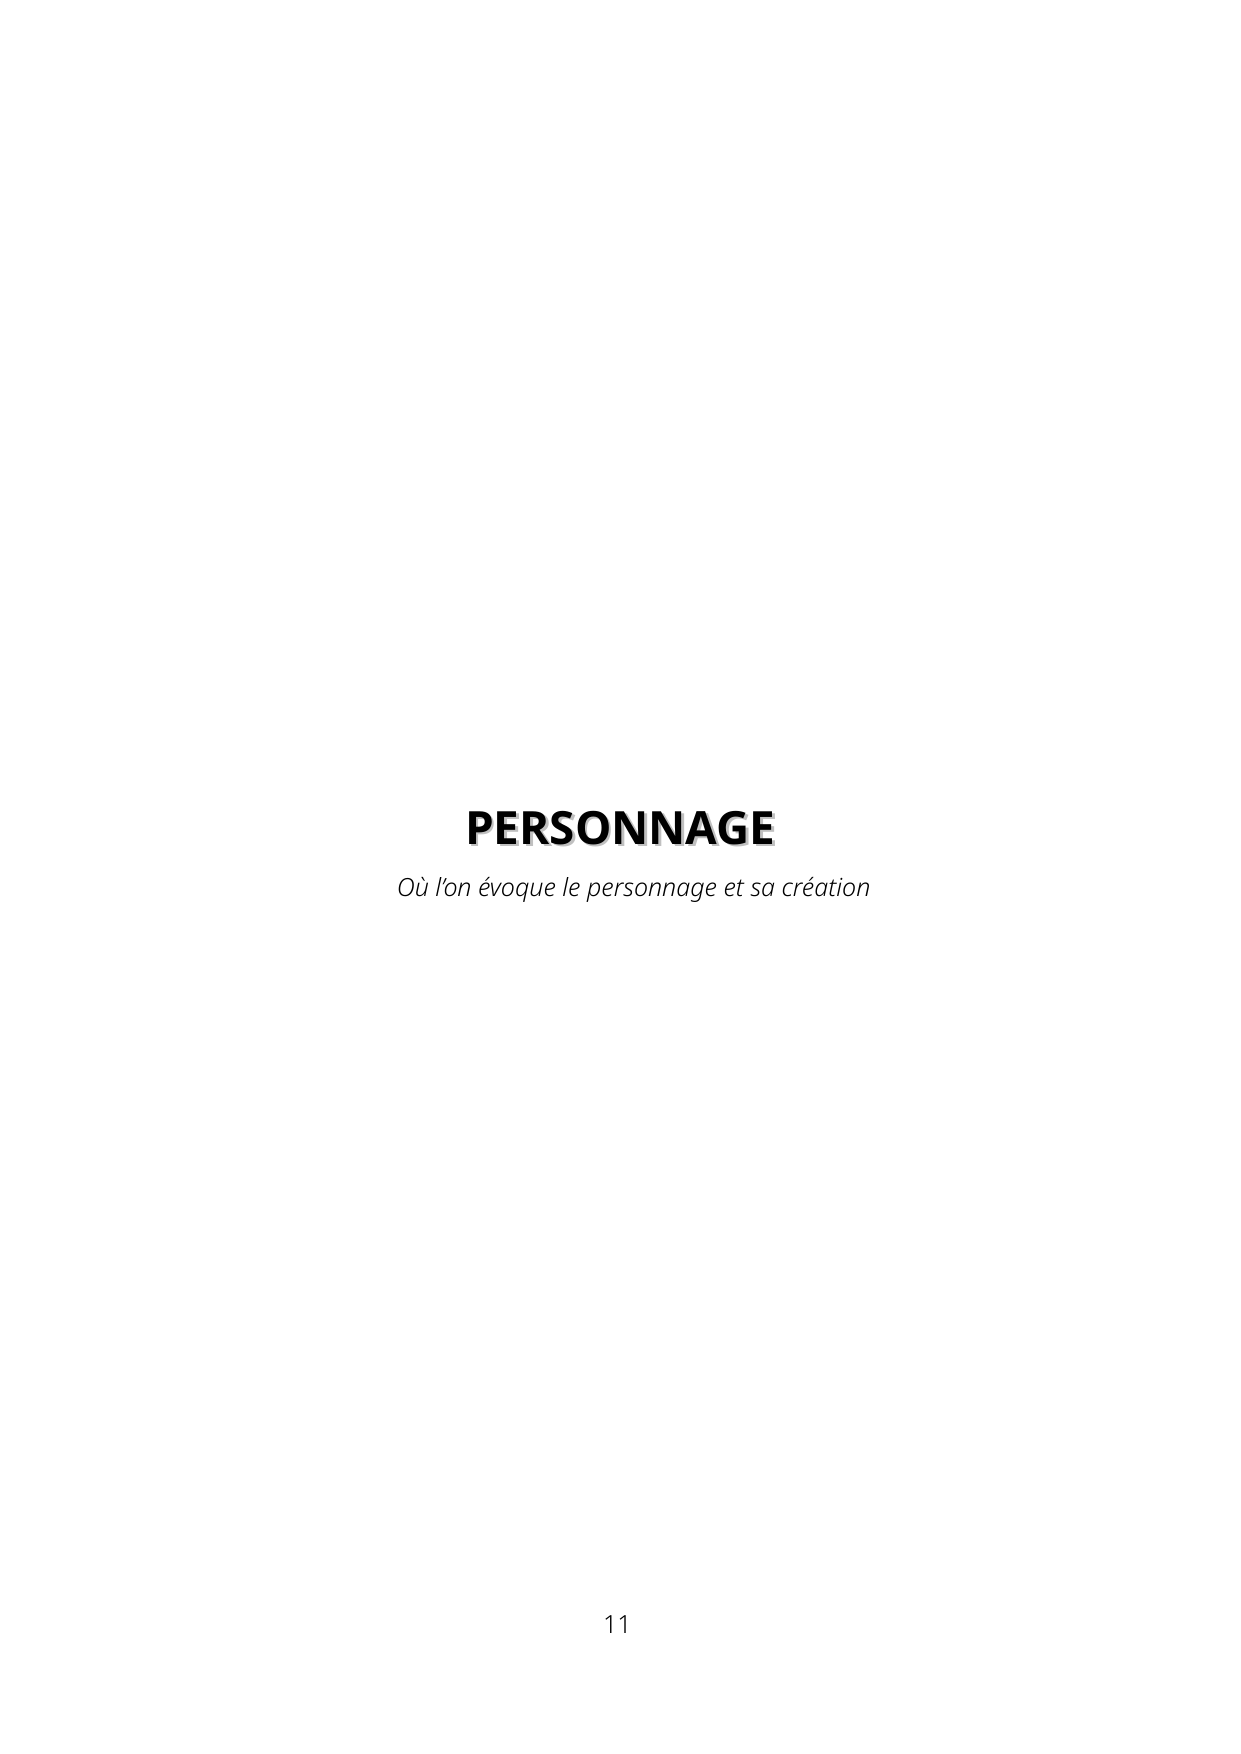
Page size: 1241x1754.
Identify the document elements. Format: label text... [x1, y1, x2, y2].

subtitle Personnage [183, 795, 1057, 858]
text Où l’on évoque le personnage et sa création [183, 869, 1057, 903]
